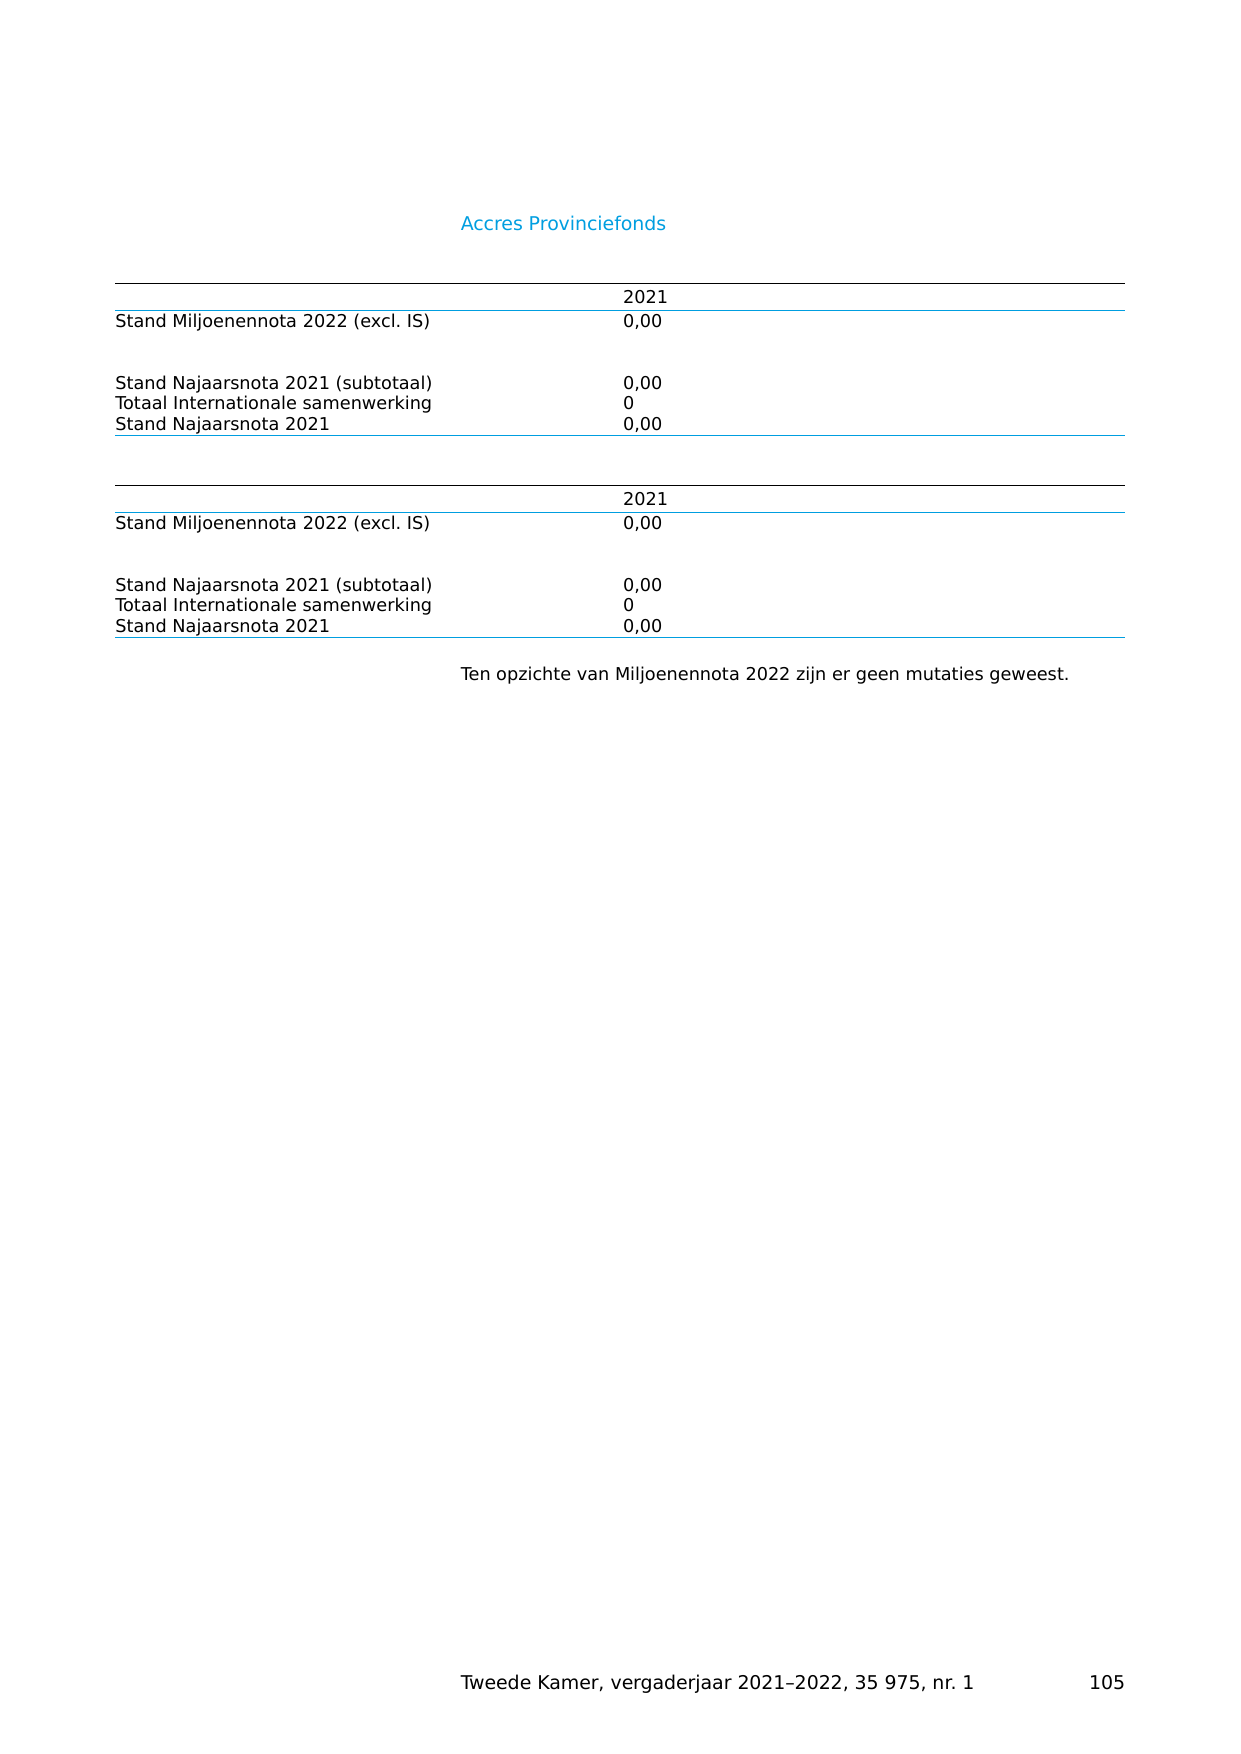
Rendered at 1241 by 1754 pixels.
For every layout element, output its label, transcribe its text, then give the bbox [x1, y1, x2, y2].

table_cell Stand Najaarsnota 2021 (subtotaal) [115, 575, 620, 595]
table_cell [115, 284, 620, 310]
table_cell Stand Najaarsnota 2021 (subtotaal) [115, 373, 620, 393]
table_cell [620, 533, 1125, 554]
table_cell [115, 352, 620, 373]
table_cell 0,00 [620, 414, 1125, 434]
table_cell [620, 331, 1125, 352]
table_cell 0,00 [620, 373, 1125, 393]
table_cell Totaal Internationale samenwerking [115, 393, 620, 414]
table_header ACCRES PROVINCIEFONDS: UITGAVEN [115, 258, 1125, 283]
table_cell Stand Najaarsnota 2021 [115, 414, 620, 434]
table_cell [115, 486, 620, 512]
table_cell 0,00 [620, 575, 1125, 595]
table_cell [620, 352, 1125, 373]
table_cell 2021 [620, 486, 1125, 512]
table_cell 0 [620, 595, 1125, 616]
table_cell 0,00 [620, 616, 1125, 636]
table_cell [115, 533, 620, 554]
table_cell 0,00 [620, 311, 1125, 331]
table_cell Totaal Internationale samenwerking [115, 595, 620, 616]
table_cell [620, 554, 1125, 574]
table_cell Stand Najaarsnota 2021 [115, 616, 620, 636]
text Ten opzichte van Miljoenennota 2022 zijn er geen mutaties geweest. [461, 662, 1125, 685]
table_cell [115, 554, 620, 574]
table_header ACCRES PROVINCIEFONDS: NIET-BELASTINGONTVANGSTEN [115, 460, 1125, 485]
table_cell Stand Miljoenennota 2022 (excl. IS) [115, 311, 620, 331]
table_cell Stand Miljoenennota 2022 (excl. IS) [115, 513, 620, 533]
title Accres Provinciefonds [461, 213, 1125, 235]
table_cell [115, 331, 620, 352]
table_cell 0,00 [620, 513, 1125, 533]
table_cell 2021 [620, 284, 1125, 310]
table_cell 0 [620, 393, 1125, 414]
